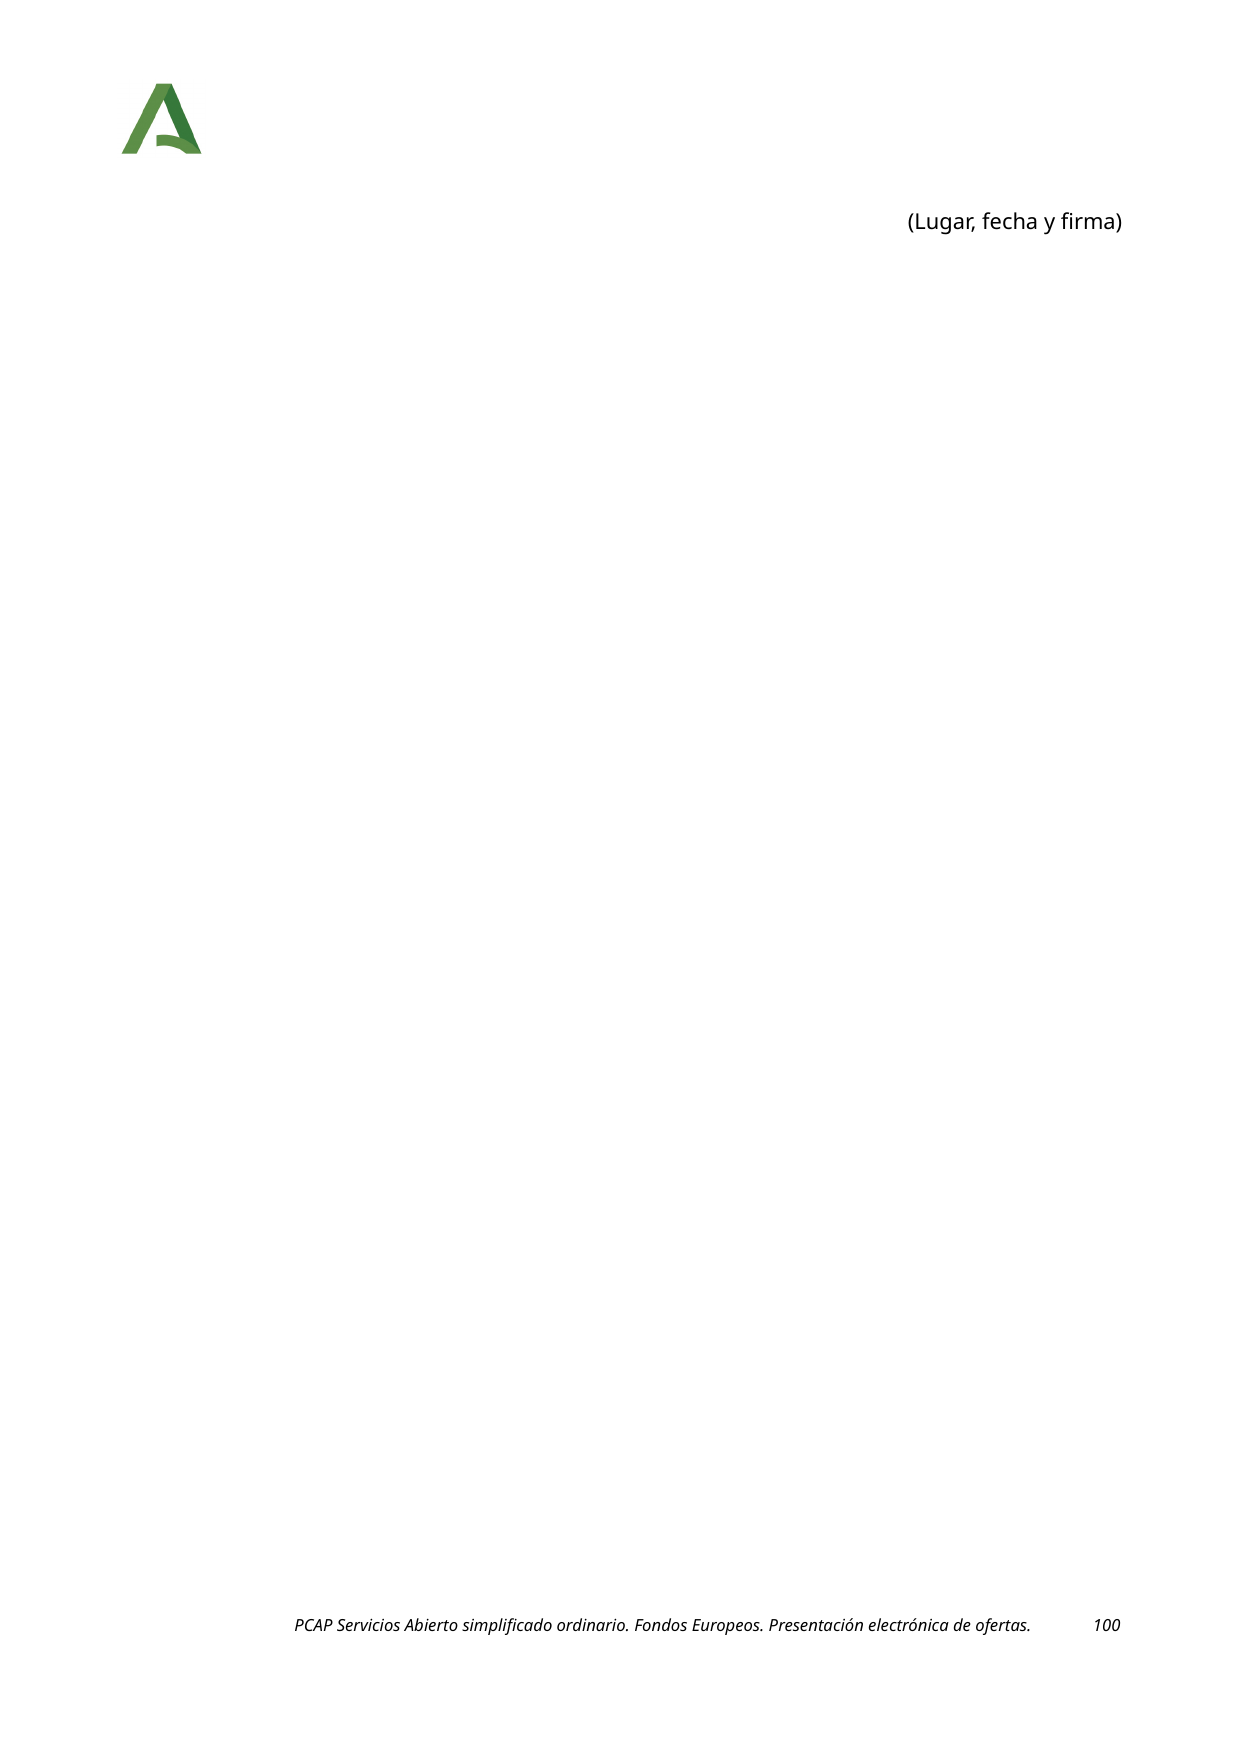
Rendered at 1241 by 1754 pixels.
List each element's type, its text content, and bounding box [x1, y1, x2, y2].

text (Lugar, fecha y firma) [118, 206, 1122, 236]
picture [117, 79, 206, 158]
